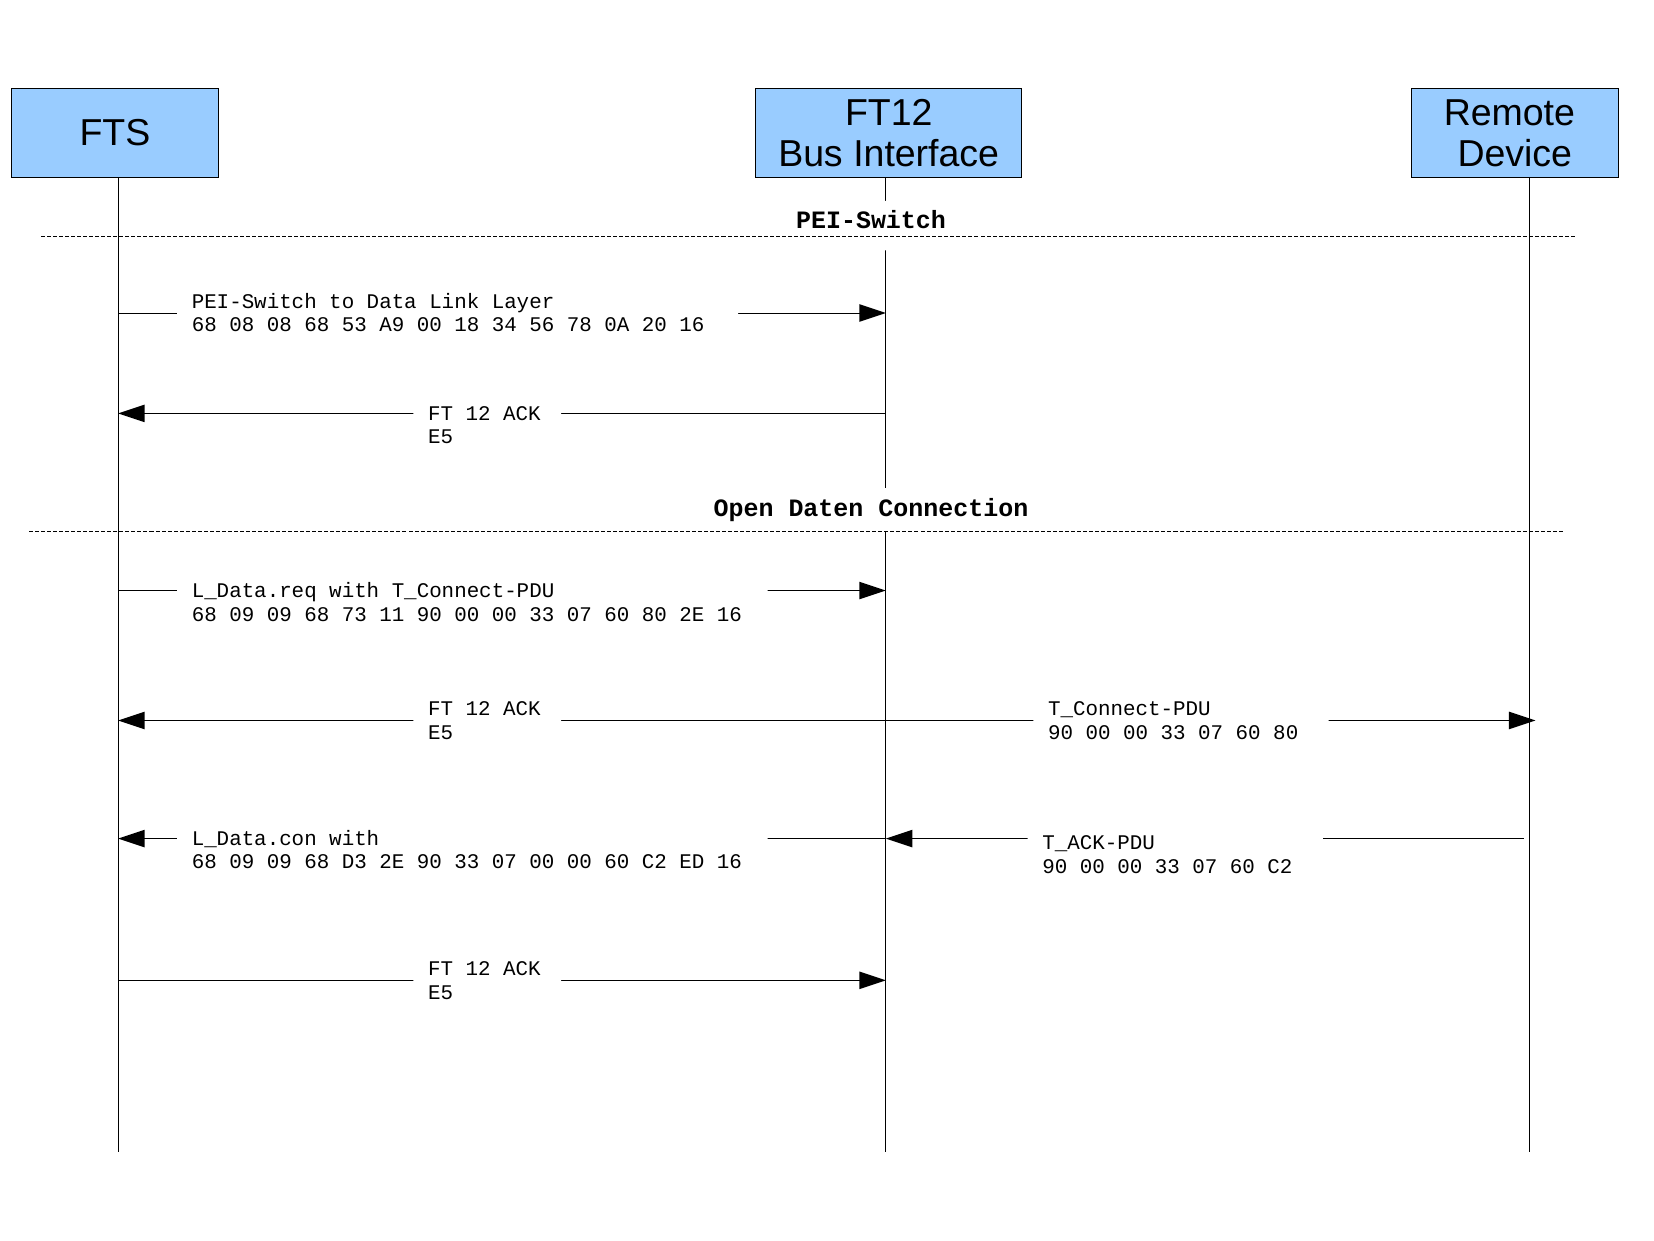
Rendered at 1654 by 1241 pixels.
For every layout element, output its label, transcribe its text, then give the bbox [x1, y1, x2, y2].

text_box FTS [11, 88, 219, 178]
text_box PEI-Switch to Data Link Layer 68 08 08 68 53 A9 00 18 34 56 78 0A 20 16 [177, 283, 739, 343]
text_box L_Data.req with T_Connect-PDU 68 09 09 68 73 11 90 00 00 33 07 60 80 2E 16 [177, 572, 768, 632]
text_box FT 12 ACK E5 [413, 691, 562, 751]
text_box Open Daten Connection [590, 488, 1152, 532]
text_box PEI-Switch [590, 200, 1152, 245]
text_box PEI-Switch [590, 245, 1152, 251]
text_box FT 12 ACK E5 [413, 950, 562, 1010]
text_box L_Data.con with 68 09 09 68 D3 2E 90 33 07 00 00 60 C2 ED 16 [177, 820, 768, 880]
text_box FT12 Bus Interface [755, 88, 1022, 178]
text_box Remote Device [1411, 88, 1619, 178]
text_box FT 12 ACK E5 [413, 395, 562, 455]
text_box T_ACK-PDU 90 00 00 33 07 60 C2 [1027, 825, 1323, 885]
text_box T_Connect-PDU 90 00 00 33 07 60 80 [1033, 690, 1329, 750]
